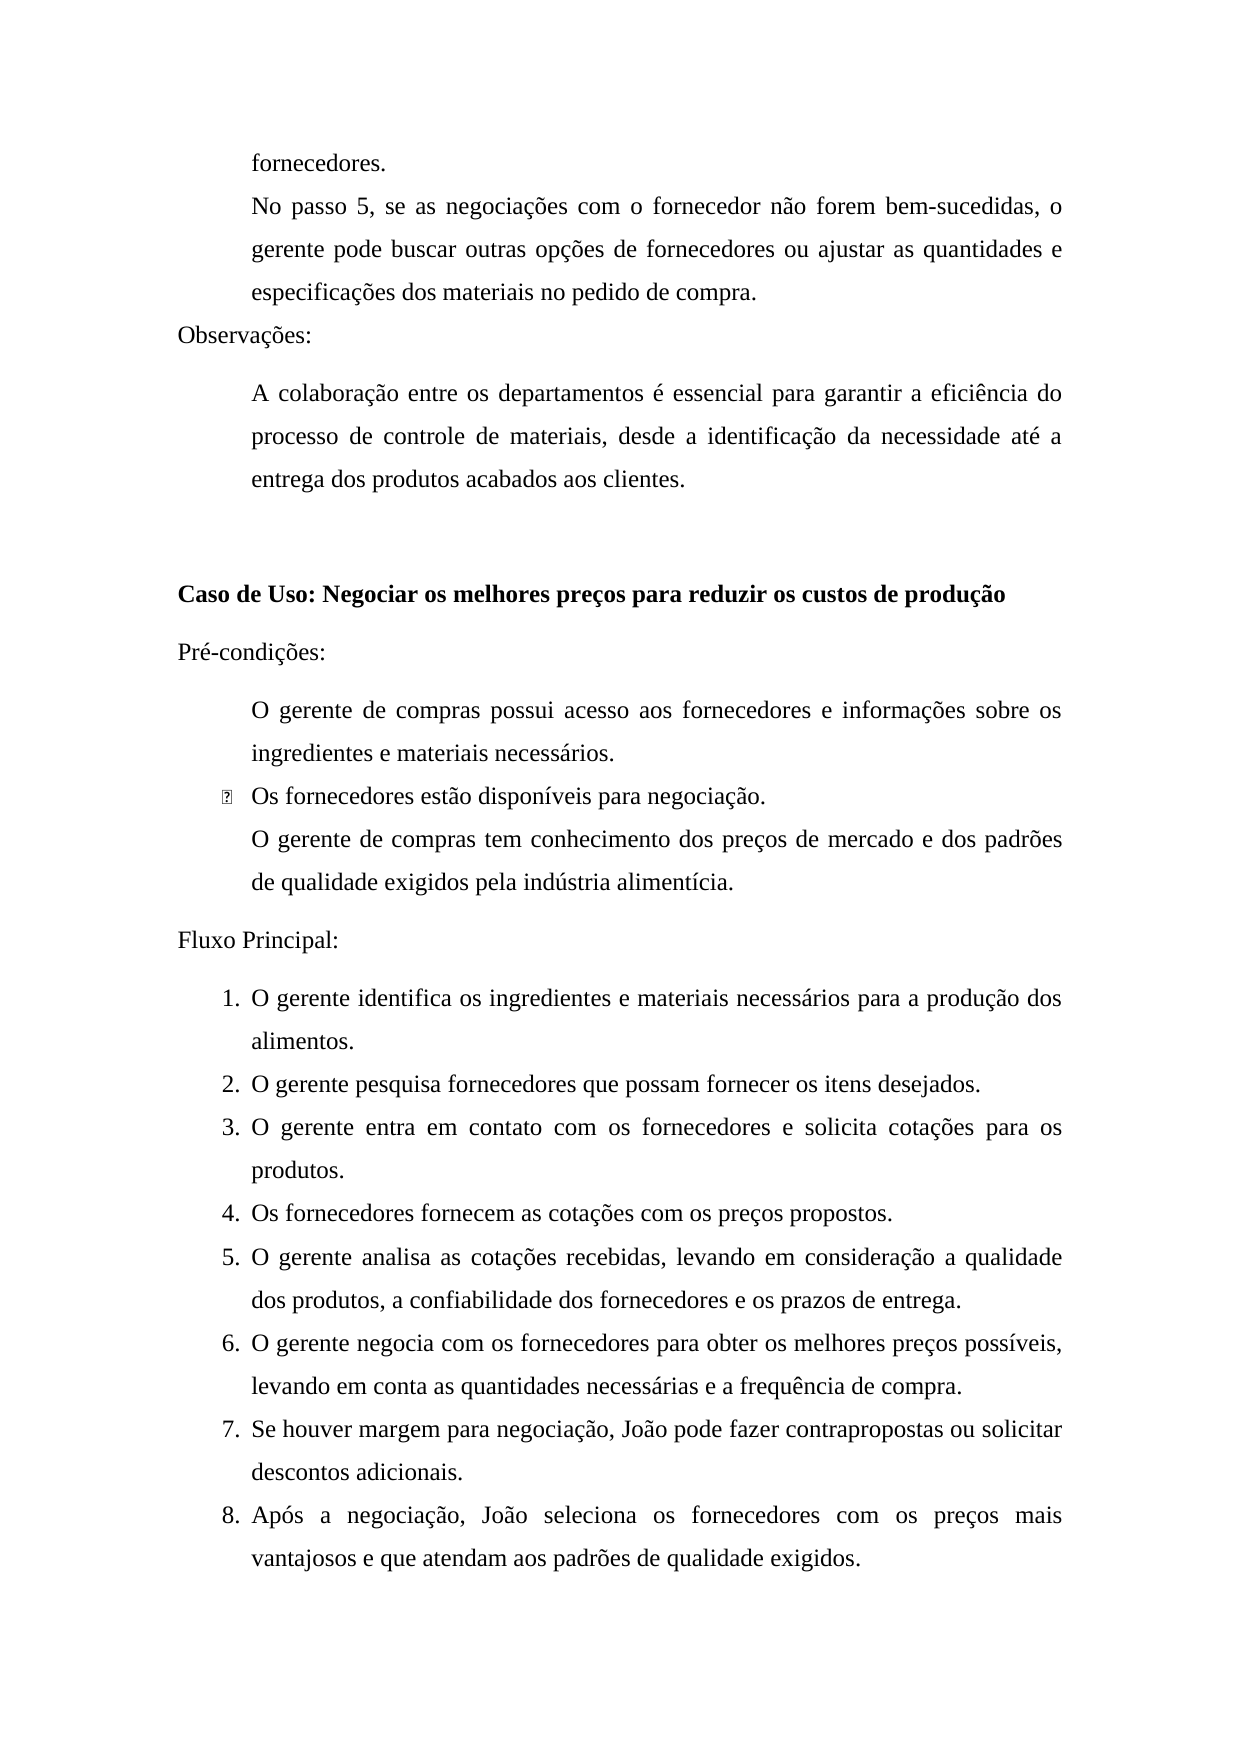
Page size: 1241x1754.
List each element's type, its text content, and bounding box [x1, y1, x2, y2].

text Caso de Uso: Negociar os melhores preços para reduzir os custos de produção [177, 579, 1063, 608]
list fornecedores. [222, 148, 1063, 176]
list O gerente de compras tem conhecimento dos preços de mercado e dos padrões de qualidade exigidos pela indústria alimentícia. [222, 824, 1063, 896]
list Após a negociação, João seleciona os fornecedores com os preços mais vantajosos e que atendam aos padrões de qualidade exigidos. [222, 1500, 1063, 1572]
list O gerente pesquisa fornecedores que possam fornecer os itens desejados. [222, 1069, 1063, 1098]
list O gerente identifica os ingredientes e materiais necessários para a produção dos alimentos. [222, 983, 1063, 1055]
list No passo 5, se as negociações com o fornecedor não forem bem-sucedidas, o gerente pode buscar outras opções de fornecedores ou ajustar as quantidades e especificações dos materiais no pedido de compra. [222, 191, 1063, 306]
list Se houver margem para negociação, João pode fazer contrapropostas ou solicitar descontos adicionais. [222, 1414, 1063, 1486]
text Observações: [177, 320, 1063, 349]
list O gerente negocia com os fornecedores para obter os melhores preços possíveis, levando em conta as quantidades necessárias e a frequência de compra. [222, 1328, 1063, 1400]
list O gerente de compras possui acesso aos fornecedores e informações sobre os ingredientes e materiais necessários. [222, 695, 1063, 767]
list O gerente entra em contato com os fornecedores e solicita cotações para os produtos. [222, 1112, 1063, 1184]
list Os fornecedores fornecem as cotações com os preços propostos. [222, 1198, 1063, 1227]
text Fluxo Principal: [177, 925, 1063, 954]
list A colaboração entre os departamentos é essencial para garantir a eficiência do processo de controle de materiais, desde a identificação da necessidade até a entrega dos produtos acabados aos clientes. [222, 378, 1063, 493]
list Os fornecedores estão disponíveis para negociação. [222, 781, 1063, 810]
list O gerente analisa as cotações recebidas, levando em consideração a qualidade dos produtos, a confiabilidade dos fornecedores e os prazos de entrega. [222, 1242, 1063, 1313]
text Pré-condições: [177, 637, 1063, 666]
